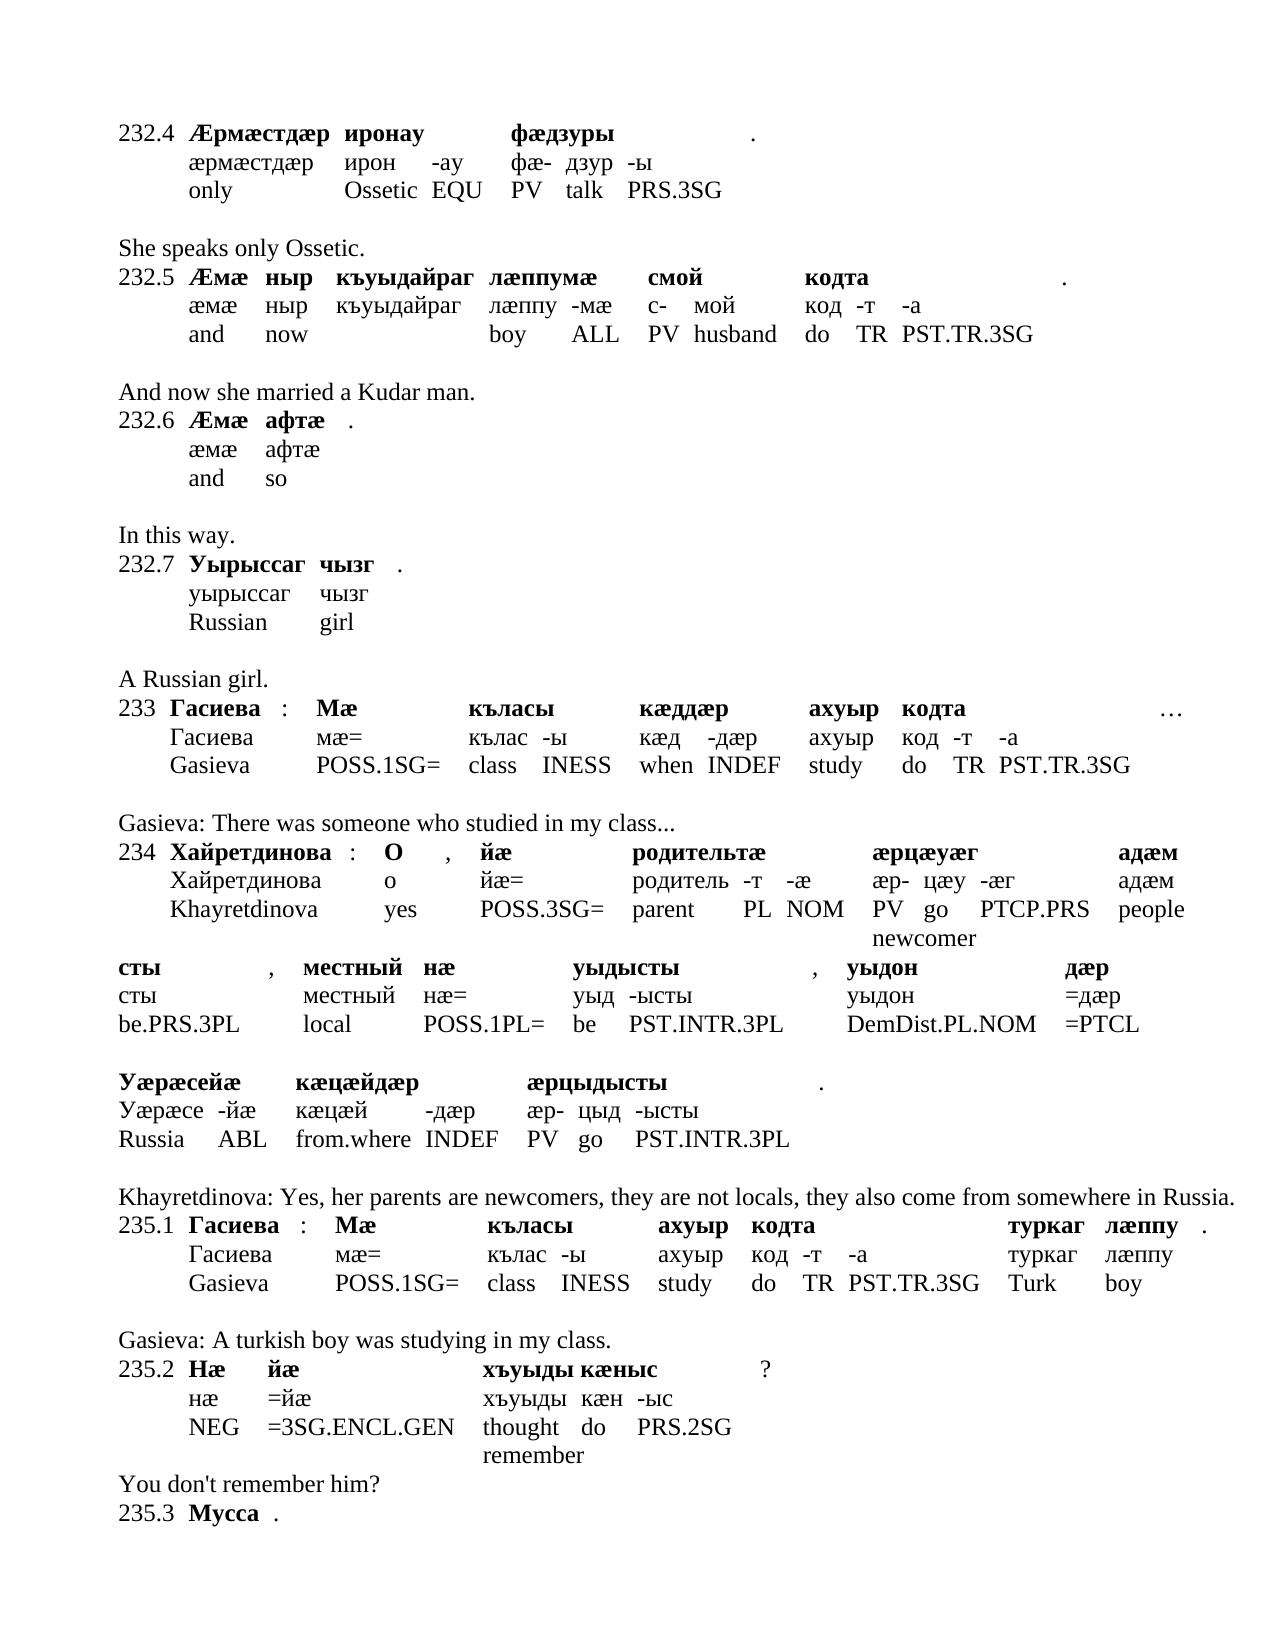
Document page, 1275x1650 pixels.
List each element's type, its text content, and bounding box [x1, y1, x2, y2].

text DemDist.PL.NOM [847, 1009, 1037, 1038]
text -ыс [637, 1383, 732, 1412]
text -а [902, 291, 1034, 319]
text Gasieva [188, 1268, 272, 1297]
text нæ [423, 952, 559, 981]
text TR [802, 1268, 834, 1297]
text иронау [344, 118, 497, 147]
text чызг [319, 549, 383, 578]
text 232.5 [118, 262, 174, 291]
text код [751, 1239, 788, 1268]
text Turk [1008, 1268, 1077, 1297]
text -т [743, 866, 772, 894]
text : [300, 1211, 321, 1239]
text уыдысты [573, 952, 798, 981]
text цыд [578, 1096, 621, 1124]
text Уæрæсейæ [118, 1067, 282, 1096]
text 235.3 [118, 1498, 174, 1527]
text PST.INTR.3PL [628, 1009, 784, 1038]
text æрцæуæг [872, 837, 1104, 866]
text go [923, 894, 966, 923]
text ирон [344, 147, 418, 176]
text class [487, 1268, 547, 1297]
text адæм [1118, 837, 1199, 866]
text лæппу [1105, 1211, 1187, 1239]
text æр- [527, 1096, 564, 1124]
text фæ- [511, 147, 552, 176]
text Russia [118, 1124, 204, 1153]
text Уæрæсе [118, 1096, 204, 1124]
text кълас [468, 722, 528, 751]
text Уырыссаг [188, 549, 306, 578]
text INESS [561, 1268, 630, 1297]
text girl [319, 607, 369, 636]
text EQU [431, 176, 483, 204]
text родительтæ [632, 837, 858, 866]
text уыдон [847, 981, 1037, 1009]
text -ысты [628, 981, 784, 1009]
text мой [693, 291, 777, 319]
text уырыссаг [188, 578, 291, 607]
text Khayretdinova [169, 894, 322, 923]
text Хайретдинова [169, 866, 322, 894]
text йæ [267, 1354, 469, 1383]
text go [578, 1124, 621, 1153]
text фæдзуры [511, 118, 736, 147]
text . [397, 549, 418, 578]
text Нæ [188, 1354, 253, 1383]
text Гасиева [169, 722, 254, 751]
text , [812, 952, 833, 981]
text кæн [581, 1383, 623, 1412]
text only [188, 176, 314, 204]
text PST.INTR.3PL [635, 1124, 790, 1153]
text къласы [487, 1211, 644, 1239]
text код [804, 291, 842, 319]
text дæр [1065, 952, 1154, 981]
text PRS.3SG [627, 176, 722, 204]
text Russian [188, 607, 291, 636]
text POSS.1SG= [316, 751, 441, 779]
text TR [953, 751, 985, 779]
text къуыдайраг [336, 291, 461, 319]
text , [268, 952, 289, 981]
text кодта [804, 262, 1047, 291]
text лæппумæ [489, 262, 634, 291]
text туркаг [1008, 1211, 1091, 1239]
text POSS.1SG= [335, 1268, 459, 1297]
text talk [566, 176, 613, 204]
text be [573, 1009, 615, 1038]
text код [902, 722, 939, 751]
text PST.TR.3SG [902, 319, 1034, 348]
text INDEF [425, 1124, 499, 1153]
text Gasieva [169, 751, 254, 779]
text Мæ [335, 1211, 473, 1239]
text æмæ [188, 291, 237, 319]
text уыд [573, 981, 615, 1009]
text PV [648, 319, 680, 348]
text нæ [188, 1383, 240, 1412]
text : [349, 837, 370, 866]
text Gasieva: A turkish boy was studying in my class. [118, 1326, 1249, 1354]
text -йæ [218, 1096, 268, 1124]
text Æмæ [188, 406, 251, 434]
text туркаг [1008, 1239, 1077, 1268]
text =йæ [267, 1383, 455, 1412]
text ALL [571, 319, 620, 348]
text . [1061, 262, 1082, 291]
text PV [511, 176, 552, 204]
text newcomer [872, 923, 1104, 952]
text Гасиева [188, 1211, 286, 1239]
text æр- [872, 866, 909, 894]
text remember [483, 1441, 746, 1469]
text Gasieva: There was someone who studied in my class... [118, 808, 1249, 837]
text : [281, 693, 302, 722]
text do [804, 319, 842, 348]
text In this way. [118, 521, 1249, 549]
text PTCP.PRS [980, 894, 1090, 923]
text She speaks only Ossetic. [118, 233, 1249, 262]
text 233 [118, 693, 156, 722]
text PV [527, 1124, 564, 1153]
text when [639, 751, 693, 779]
text -ау [431, 147, 483, 176]
text лæппу [1105, 1239, 1173, 1268]
text PL [743, 894, 772, 923]
text PV [872, 894, 909, 923]
text and [188, 463, 237, 492]
text æрцыдысты [527, 1067, 804, 1096]
text from.where [295, 1124, 411, 1153]
text do [581, 1412, 623, 1441]
text Гасиева [169, 693, 267, 722]
text INDEF [707, 751, 781, 779]
text ABL [218, 1124, 268, 1153]
text лæппу [489, 291, 557, 319]
text -æг [980, 866, 1090, 894]
text Хайретдинова [169, 837, 335, 866]
text родитель [632, 866, 729, 894]
text -т [856, 291, 888, 319]
text йæ [480, 837, 618, 866]
text so [265, 463, 320, 492]
text study [658, 1268, 723, 1297]
text чызг [319, 578, 369, 607]
text … [1158, 693, 1183, 722]
text сты [118, 952, 254, 981]
text кæддæр [639, 693, 795, 722]
text Гасиева [188, 1239, 272, 1268]
text do [902, 751, 939, 779]
text ныр [265, 262, 322, 291]
text parent [632, 894, 729, 923]
text Æмæ [188, 262, 251, 291]
text 232.7 [118, 549, 174, 578]
text кодта [751, 1211, 994, 1239]
text NOM [786, 894, 844, 923]
text Мæ [316, 693, 454, 722]
text кодта [902, 693, 1145, 722]
text 235.1 [118, 1211, 174, 1239]
text кæцæй [295, 1096, 411, 1124]
text нæ= [423, 981, 545, 1009]
text =3SG.ENCL.GEN [267, 1412, 455, 1441]
text кæцæйдæр [295, 1067, 513, 1096]
text цæу [923, 866, 966, 894]
text , [445, 837, 466, 866]
text TR [856, 319, 888, 348]
text . [818, 1067, 839, 1096]
text . [348, 406, 369, 434]
text Ossetic [344, 176, 418, 204]
text -ысты [635, 1096, 790, 1124]
text О [384, 837, 431, 866]
text къуыдайраг [336, 262, 475, 291]
text class [468, 751, 528, 779]
text . [1201, 1211, 1222, 1239]
text -æ [786, 866, 844, 894]
text мæ= [335, 1239, 459, 1268]
text boy [489, 319, 557, 348]
text ? [760, 1354, 781, 1383]
text дзур [566, 147, 613, 176]
text ахуыр [658, 1239, 723, 1268]
text now [265, 319, 308, 348]
text -дæр [707, 722, 781, 751]
text мæ= [316, 722, 441, 751]
text æрмæстдæр [188, 147, 314, 176]
text о [384, 866, 417, 894]
text Æрмæстдæр [188, 118, 330, 147]
text кълас [487, 1239, 547, 1268]
text ахуыр [808, 722, 874, 751]
text You don't remember him? [118, 1469, 1249, 1498]
text PRS.2SG [637, 1412, 732, 1441]
text -а [999, 722, 1131, 751]
text -а [848, 1239, 980, 1268]
text -т [802, 1239, 834, 1268]
text NEG [188, 1412, 240, 1441]
text =дæр [1065, 981, 1140, 1009]
text PST.TR.3SG [999, 751, 1131, 779]
text афтæ [265, 434, 320, 463]
text -дæр [425, 1096, 499, 1124]
text do [751, 1268, 788, 1297]
text къласы [468, 693, 625, 722]
text And now she married a Kudar man. [118, 377, 1249, 406]
text уыдон [847, 952, 1051, 981]
text 235.2 [118, 1354, 174, 1383]
text local [303, 1009, 409, 1038]
text -т [953, 722, 985, 751]
text Khayretdinova: Yes, her parents are newcomers, they are not locals, they also come from somewhere in Russia. [118, 1182, 1249, 1211]
text -мæ [571, 291, 620, 319]
text . [273, 1498, 294, 1527]
text ахуыр [808, 693, 888, 722]
text POSS.3SG= [480, 894, 604, 923]
text сты [118, 981, 241, 1009]
text Мусса [188, 1498, 259, 1527]
text yes [384, 894, 417, 923]
text people [1118, 894, 1185, 923]
text =PTCL [1065, 1009, 1140, 1038]
text -ы [542, 722, 612, 751]
text husband [693, 319, 777, 348]
text -ы [627, 147, 722, 176]
text æмæ [188, 434, 237, 463]
text 232.6 [118, 406, 174, 434]
text be.PRS.3PL [118, 1009, 241, 1038]
text с- [648, 291, 680, 319]
text A Russian girl. [118, 664, 1249, 693]
text INESS [542, 751, 612, 779]
text адæм [1118, 866, 1185, 894]
text афтæ [265, 406, 334, 434]
text йæ= [480, 866, 604, 894]
text PST.TR.3SG [848, 1268, 980, 1297]
text ахуыр [658, 1211, 737, 1239]
text ныр [265, 291, 308, 319]
text . [750, 118, 771, 147]
text -ы [561, 1239, 630, 1268]
text кæд [639, 722, 693, 751]
text хъуыды кæныс [483, 1354, 746, 1383]
text and [188, 319, 237, 348]
text местный [303, 952, 409, 981]
text местный [303, 981, 396, 1009]
text 232.4 [118, 118, 174, 147]
text хъуыды [483, 1383, 567, 1412]
text boy [1105, 1268, 1173, 1297]
text study [808, 751, 874, 779]
text 234 [118, 837, 156, 866]
text thought [483, 1412, 567, 1441]
text POSS.1PL= [423, 1009, 545, 1038]
text смой [648, 262, 791, 291]
